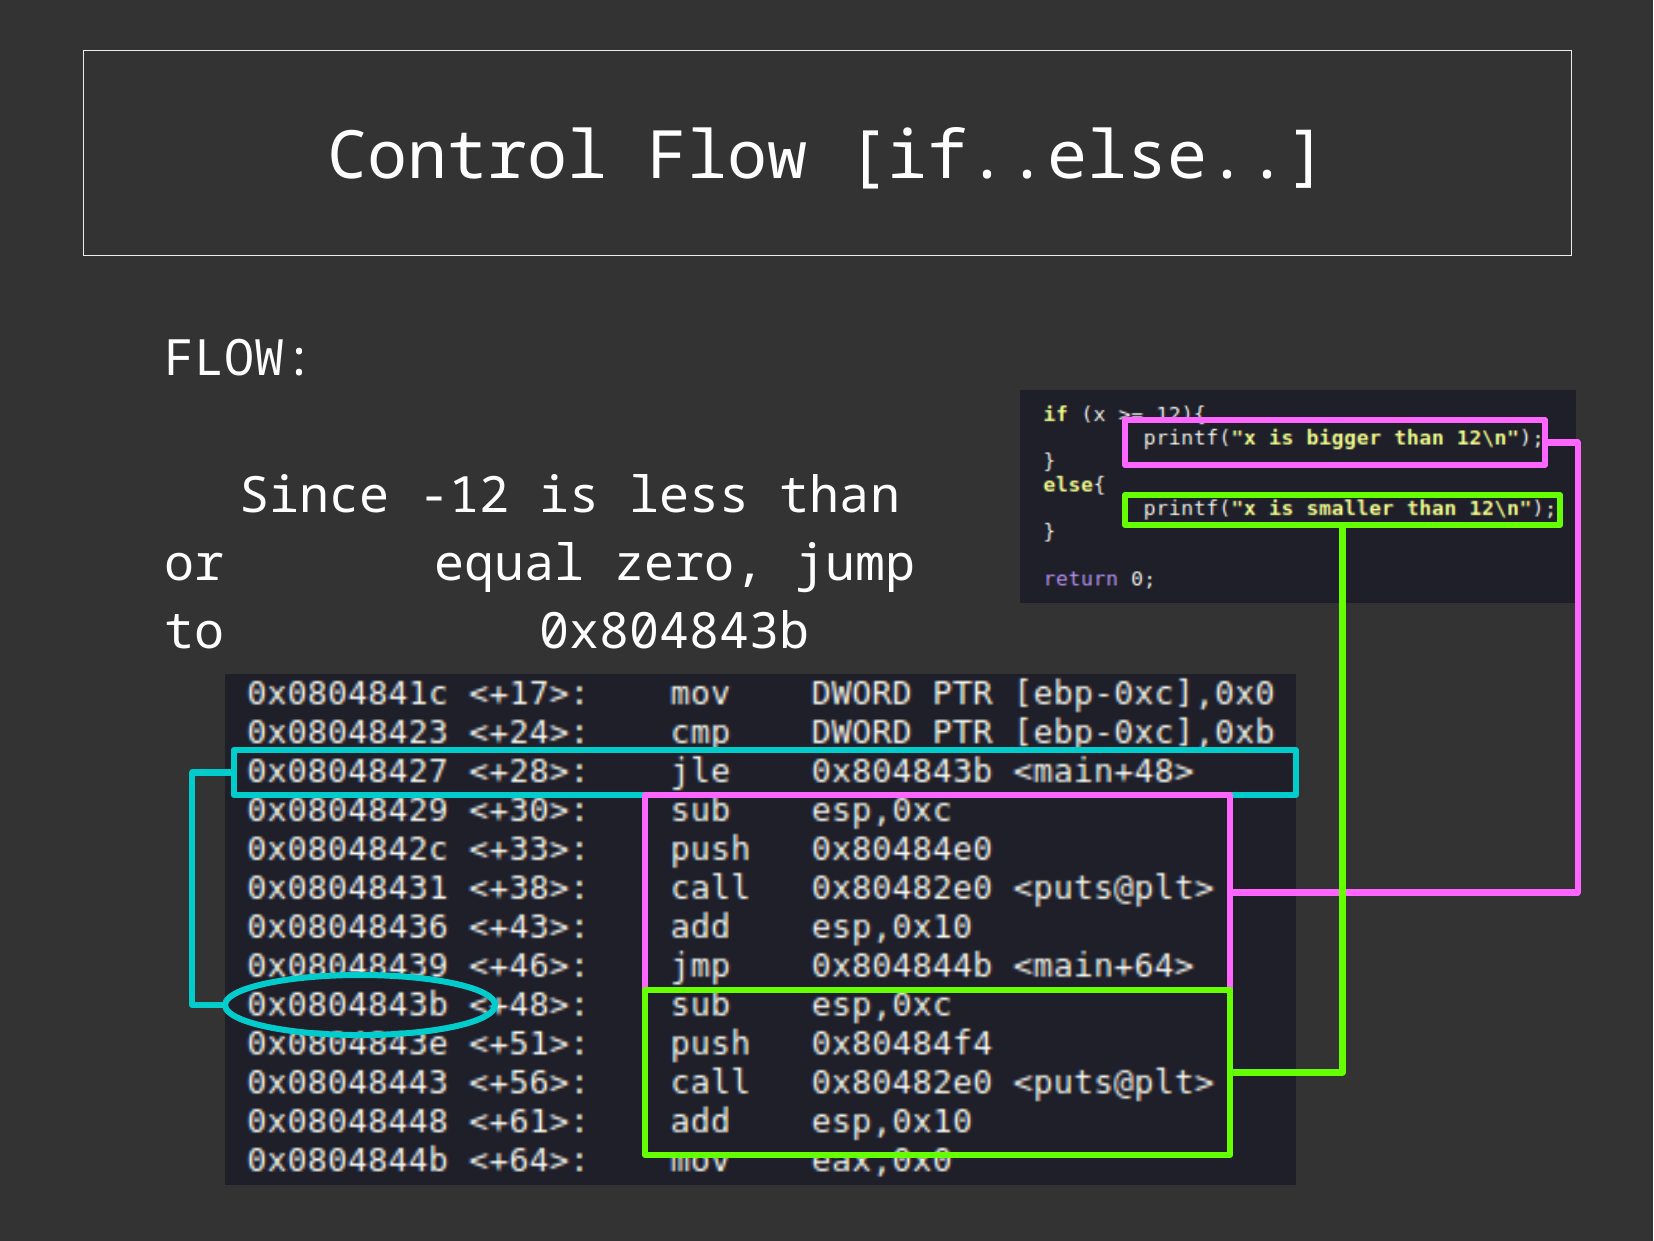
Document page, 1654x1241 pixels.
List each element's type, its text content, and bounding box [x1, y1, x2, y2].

picture [1233, 798, 1296, 889]
picture [648, 993, 1227, 1152]
picture [237, 753, 1293, 792]
picture [225, 674, 1296, 769]
picture [1020, 390, 1576, 603]
picture [1128, 498, 1557, 522]
picture [1233, 896, 1296, 1069]
picture [225, 776, 1296, 1186]
picture [648, 798, 1227, 987]
text_box FLOW: Since -12 is less than or equal zero, jump to 0x804843b [150, 315, 976, 580]
picture [229, 979, 491, 1032]
picture [1128, 423, 1542, 462]
text_box Control Flow [if..else..] [83, 50, 1572, 256]
